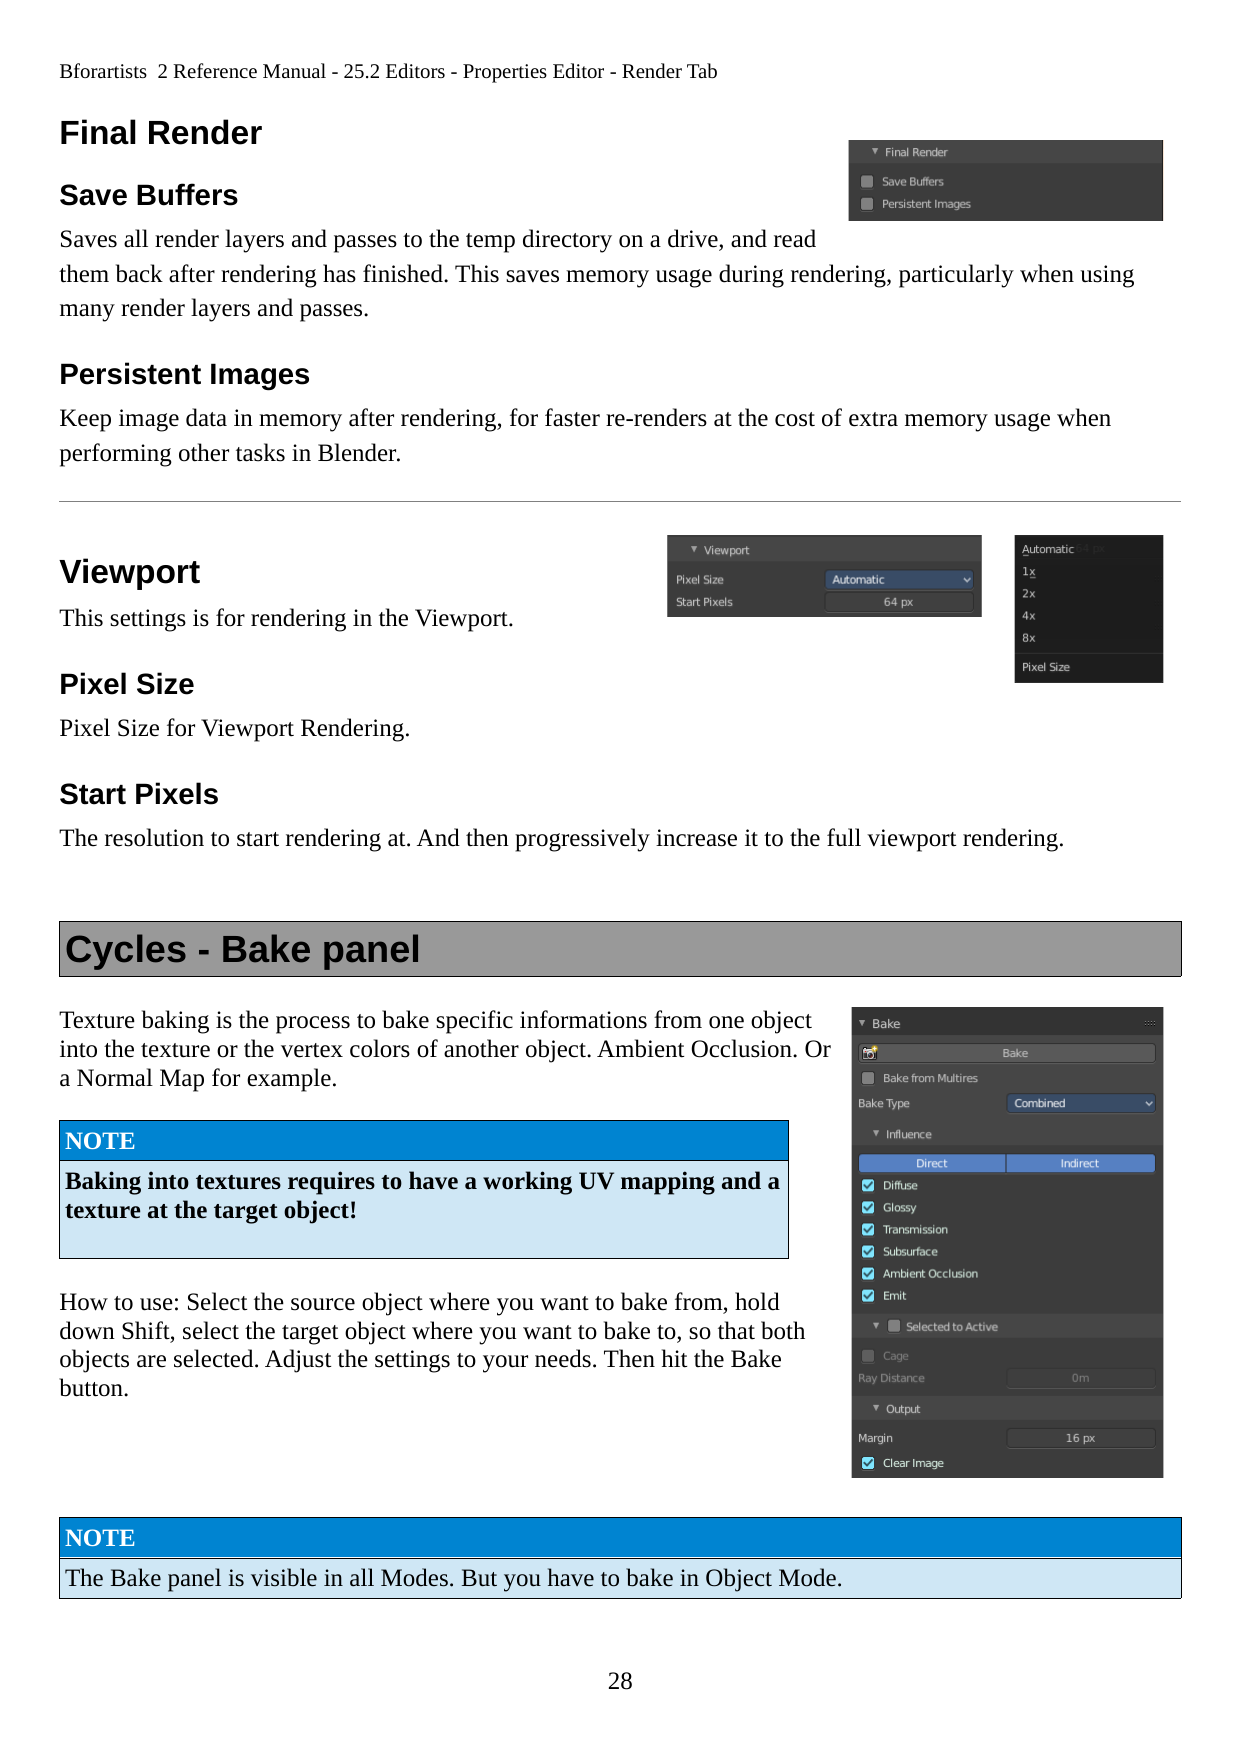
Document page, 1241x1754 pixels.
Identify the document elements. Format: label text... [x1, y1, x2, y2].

picture [851, 1007, 1164, 1478]
picture [667, 535, 982, 617]
subtitle [982, 552, 1014, 591]
text Pixel Size for Viewport Rendering. [59, 713, 1181, 742]
subtitle Start Pixels [59, 777, 1181, 810]
subtitle Final Render [59, 113, 1181, 151]
picture [1014, 535, 1164, 683]
text The resolution to start rendering at. And then progressively increase it to the full viewport rendering. [59, 823, 1181, 852]
table_header NOTE [60, 1121, 788, 1160]
subtitle Viewport [59, 552, 667, 591]
subtitle Save Buffers [59, 178, 848, 212]
text How to use: Select the source object where you want to bake from, hold down Shift, select the target object where you want to bake to, so that both objects are selected. Adjust the settings to your needs. Then hit the Bake button. [59, 1287, 851, 1402]
table_cell Baking into textures requires to have a working UV mapping and a texture at the target object! [60, 1161, 788, 1258]
text Keep image data in memory after rendering, for faster re-renders at the cost of extra memory usage when performing other tasks in Blender. [59, 403, 1181, 467]
subtitle Pixel Size [59, 667, 1181, 701]
subtitle [1164, 178, 1181, 212]
text Saves all render layers and passes to the temp directory on a drive, and read them back after rendering has finished. This saves memory usage during rendering, particularly when using many render layers and passes. [59, 224, 1181, 322]
table_cell The Bake panel is visible in all Modes. But you have to bake in Object Mode. [60, 1559, 1181, 1598]
text This settings is for rendering in the Viewport. [59, 603, 1014, 632]
picture [848, 140, 1164, 221]
subtitle Persistent Images [59, 357, 1181, 391]
text Texture baking is the process to bake specific informations from one object into the texture or the vertex colors of another object. Ambient Occlusion. Or a Normal Map for example. [59, 1005, 1181, 1091]
subtitle [1164, 552, 1181, 591]
table_header Cycles - Bake panel [60, 922, 1181, 976]
table_header NOTE [60, 1518, 1181, 1557]
